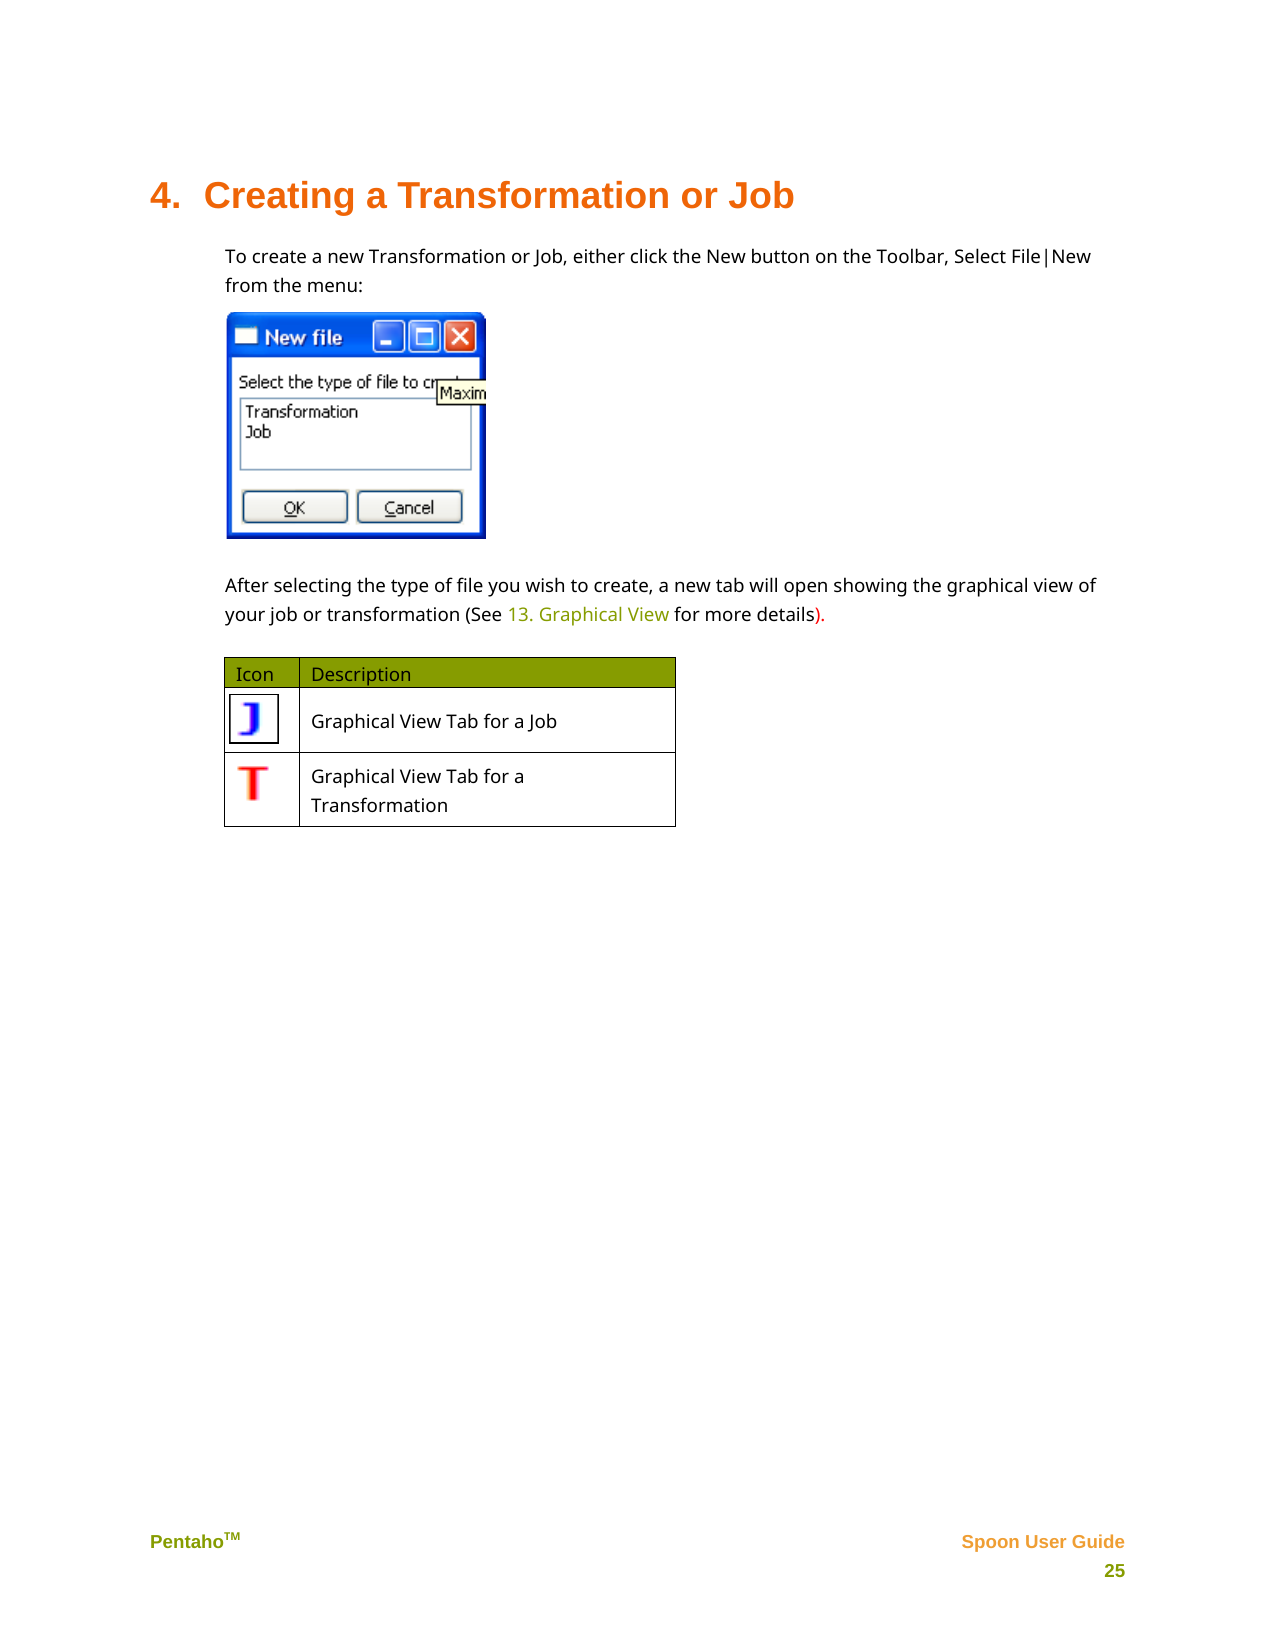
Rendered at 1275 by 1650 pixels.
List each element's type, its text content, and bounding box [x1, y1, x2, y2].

picture [230, 762, 278, 807]
table_cell Graphical View Tab for a Job [300, 688, 675, 752]
table_header Icon [225, 658, 299, 687]
text To create a new Transformation or Job, either click the New button on the Toolbar, Select File|New from the menu: [225, 240, 1125, 298]
subtitle Creating a Transformation or Job [150, 181, 1125, 216]
table_cell [225, 753, 299, 826]
table_cell [225, 688, 299, 752]
table_header Description [300, 658, 675, 687]
picture [230, 695, 278, 742]
text After selecting the type of file you wish to create, a new tab will open showing the graphical view of your job or transformation (See 13. Graphical View for more details). [225, 569, 1125, 628]
picture [226, 312, 486, 539]
table_cell Graphical View Tab for a Transformation [300, 753, 675, 826]
